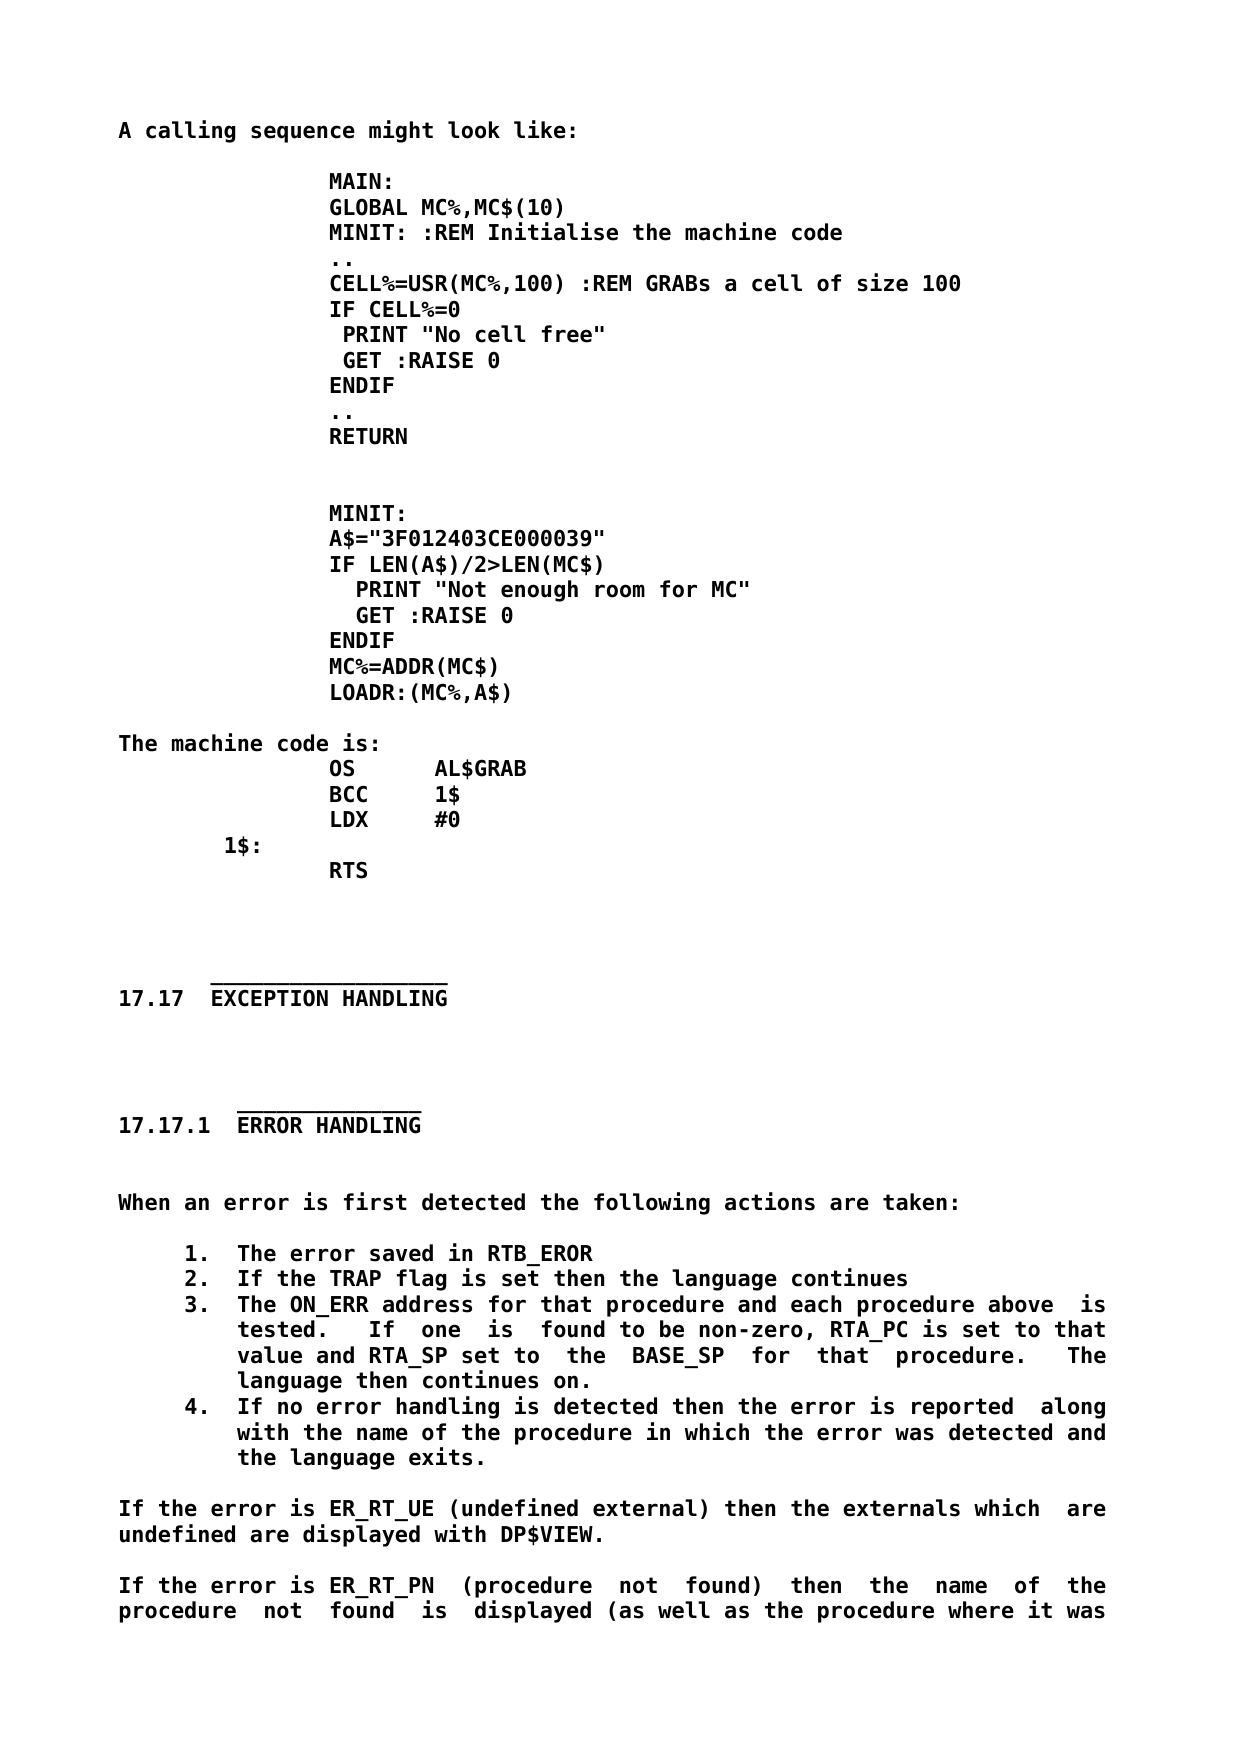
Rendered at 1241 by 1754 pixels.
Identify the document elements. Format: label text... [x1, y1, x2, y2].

text IF CELL%=0 [118, 297, 1122, 322]
text PRINT "No cell free" [118, 322, 1122, 348]
text 3. The ON_ERR address for that procedure and each procedure above is [118, 1292, 1122, 1318]
text MINIT: :REM Initialise the machine code [118, 220, 1122, 246]
text undefined are displayed with DP$VIEW. [118, 1522, 1122, 1547]
text with the name of the procedure in which the error was detected and [118, 1420, 1122, 1445]
text PRINT "Not enough room for MC" [118, 577, 1122, 603]
text .. [118, 399, 1122, 424]
text ______________ [118, 1088, 1122, 1113]
text BCC 1$ [118, 782, 1122, 807]
text procedure not found is displayed (as well as the procedure where it was [118, 1598, 1122, 1624]
text __________________ [118, 960, 1122, 986]
text 1$: [118, 833, 1122, 858]
text OS AL$GRAB [118, 756, 1122, 782]
text 2. If the TRAP flag is set then the language continues [118, 1267, 1122, 1292]
text RETURN [118, 424, 1122, 450]
text language then continues on. [118, 1369, 1122, 1394]
text MINIT: [118, 501, 1122, 526]
text A$="3F012403CE000039" [118, 526, 1122, 552]
text A calling sequence might look like: [118, 118, 1122, 144]
text LOADR:(MC%,A$) [118, 679, 1122, 705]
text 17.17.1 ERROR HANDLING [118, 1113, 1122, 1139]
text GLOBAL MC%,MC$(10) [118, 195, 1122, 220]
text The machine code is: [118, 731, 1122, 756]
text RTS [118, 858, 1122, 884]
text the language exits. [118, 1445, 1122, 1471]
text If the error is ER_RT_UE (undefined external) then the externals which are [118, 1496, 1122, 1522]
text GET :RAISE 0 [118, 603, 1122, 628]
text CELL%=USR(MC%,100) :REM GRABs a cell of size 100 [118, 271, 1122, 297]
text 17.17 EXCEPTION HANDLING [118, 986, 1122, 1011]
text If the error is ER_RT_PN (procedure not found) then the name of the [118, 1573, 1122, 1598]
text IF LEN(A$)/2>LEN(MC$) [118, 552, 1122, 577]
text 1. The error saved in RTB_EROR [118, 1241, 1122, 1267]
text tested. If one is found to be non-zero, RTA_PC is set to that [118, 1318, 1122, 1343]
text LDX #0 [118, 807, 1122, 833]
text MAIN: [118, 169, 1122, 195]
text When an error is first detected the following actions are taken: [118, 1190, 1122, 1216]
text .. [118, 246, 1122, 271]
text GET :RAISE 0 [118, 348, 1122, 373]
text ENDIF [118, 373, 1122, 399]
text MC%=ADDR(MC$) [118, 654, 1122, 679]
text ENDIF [118, 628, 1122, 654]
text value and RTA_SP set to the BASE_SP for that procedure. The [118, 1343, 1122, 1369]
text 4. If no error handling is detected then the error is reported along [118, 1394, 1122, 1420]
